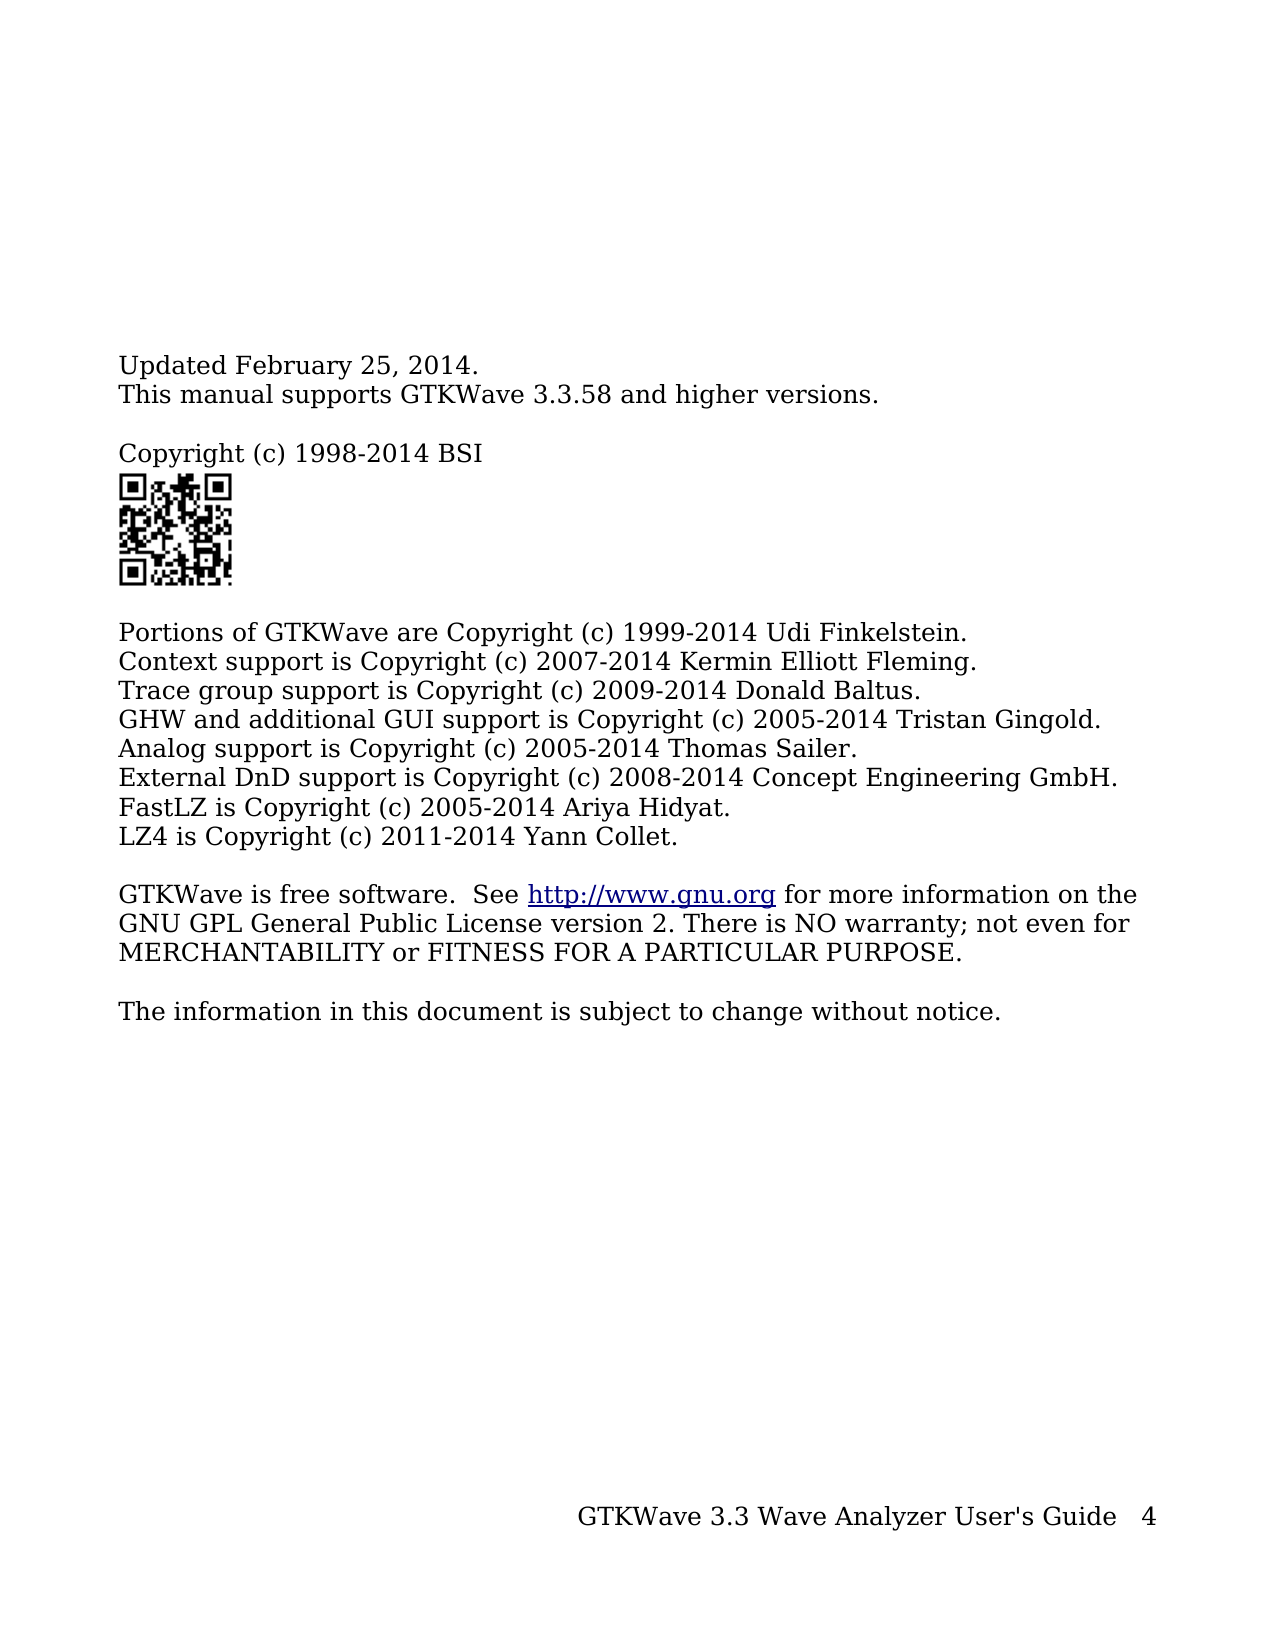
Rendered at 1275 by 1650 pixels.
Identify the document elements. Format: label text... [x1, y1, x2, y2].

text GHW and additional GUI support is Copyright (c) 2005-2014 Tristan Gingold. [118, 705, 1157, 734]
text Context support is Copyright (c) 2007-2014 Kermin Elliott Fleming. [118, 647, 1157, 676]
text Portions of GTKWave are Copyright (c) 1999-2014 Udi Finkelstein. [118, 618, 1157, 647]
text External DnD support is Copyright (c) 2008-2014 Concept Engineering GmbH. [118, 763, 1157, 793]
text This manual supports GTKWave 3.3.58 and higher versions. [118, 381, 1157, 410]
picture [116, 469, 235, 589]
text Updated February 25, 2014. [118, 351, 1157, 381]
text The information in this document is subject to change without notice. [118, 997, 1157, 1026]
text Trace group support is Copyright (c) 2009-2014 Donald Baltus. [118, 676, 1157, 705]
text Analog support is Copyright (c) 2005-2014 Thomas Sailer. [118, 734, 1157, 763]
text LZ4 is Copyright (c) 2011-2014 Yann Collet. [118, 822, 1157, 851]
text Copyright (c) 1998-2014 BSI [118, 439, 1157, 468]
text FastLZ is Copyright (c) 2005-2014 Ariya Hidyat. [118, 793, 1157, 822]
text GTKWave is free software. See http://www.gnu.org for more information on the GNU GPL General Public License version 2. There is NO warranty; not even for MERCHANTABILITY or FITNESS FOR A PARTICULAR PURPOSE. [118, 880, 1157, 968]
